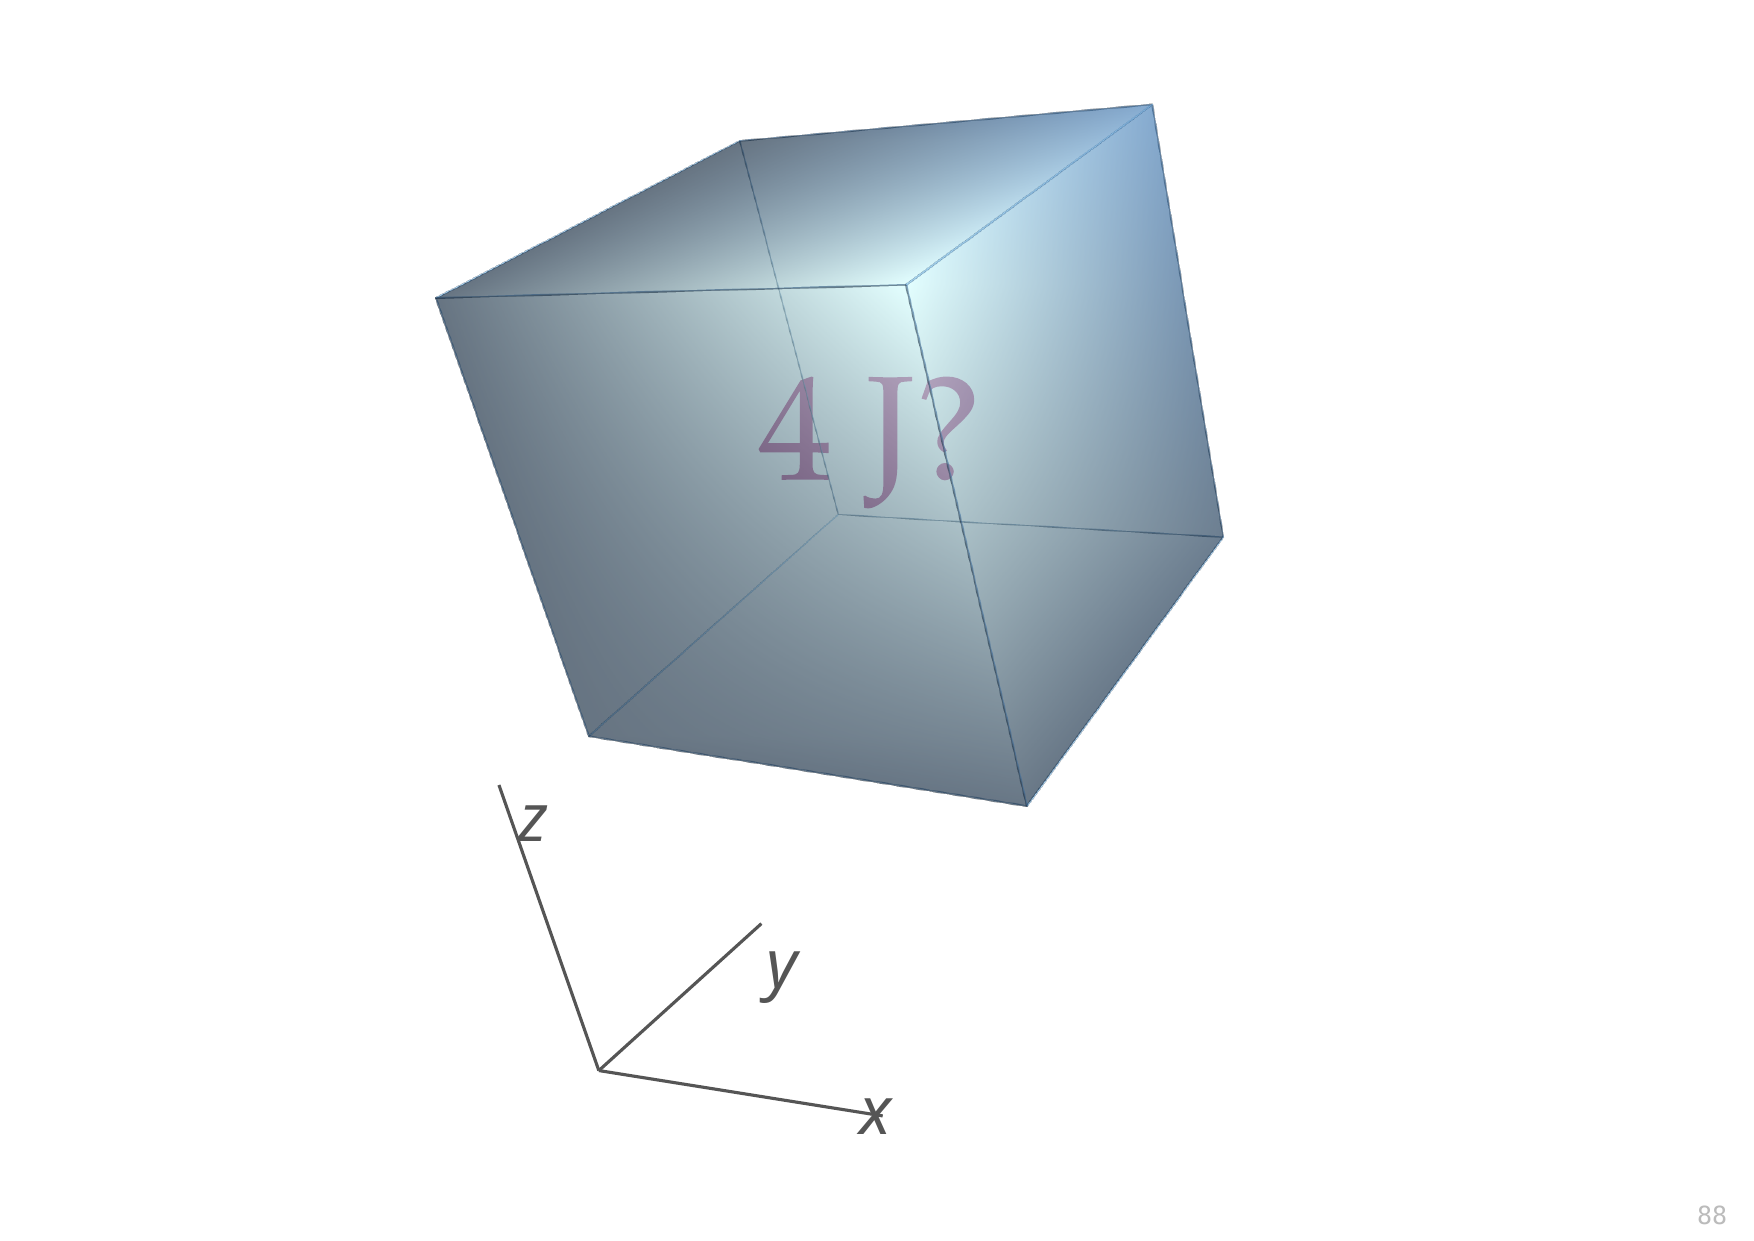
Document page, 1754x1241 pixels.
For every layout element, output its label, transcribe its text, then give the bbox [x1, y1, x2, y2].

text_box x [844, 1047, 886, 1136]
text_box z [503, 753, 543, 843]
text_box y [751, 899, 793, 988]
